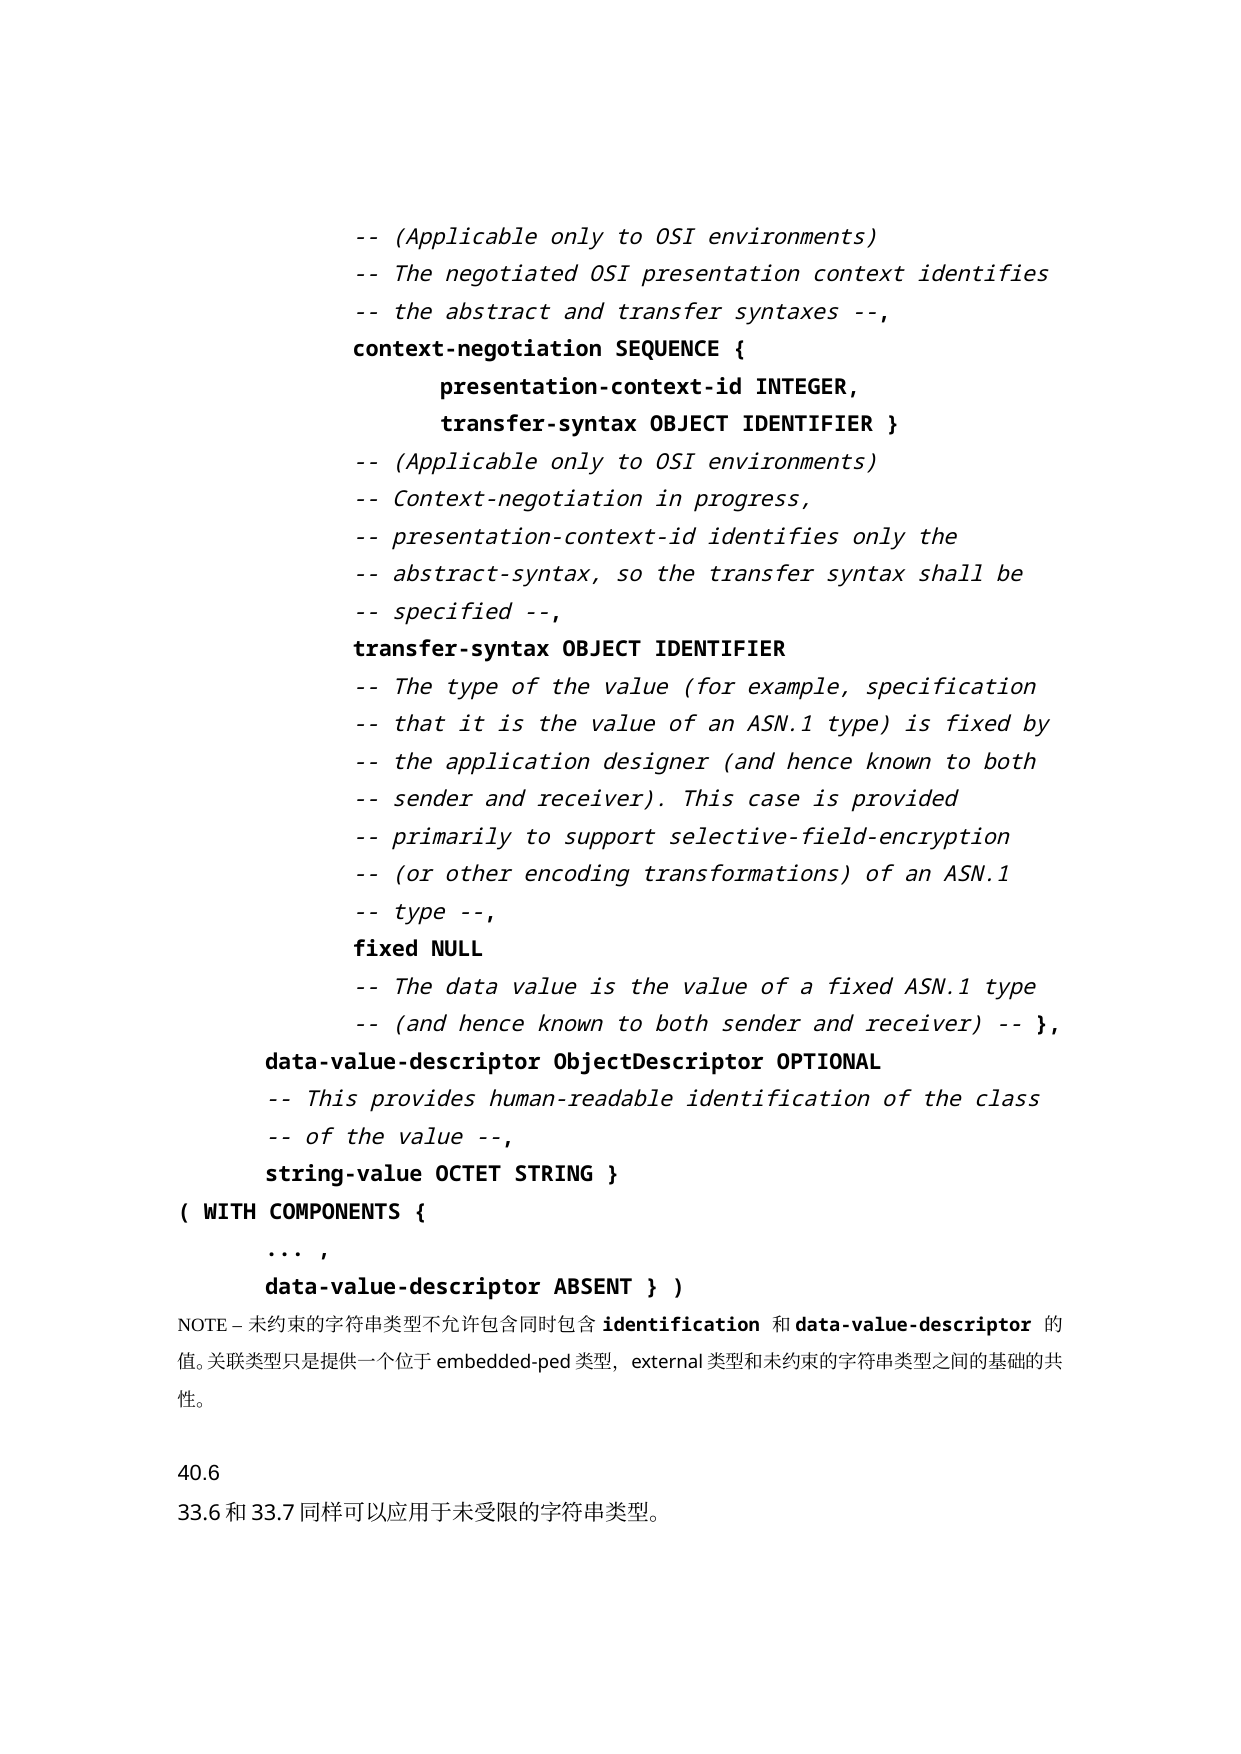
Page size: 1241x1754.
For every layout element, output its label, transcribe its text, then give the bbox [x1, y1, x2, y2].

text NOTE – 未约束的字符串类型不允许包含同时包含identification 和data-value-descriptor 的值。关联类型只是提供一个位于embedded-ped类型，external类型和未约束的字符串类型之间的基础的共性。 [177, 1304, 1063, 1417]
text -- (and hence known to both sender and receiver) -- }, [177, 1004, 1063, 1042]
text data-value-descriptor ObjectDescriptor OPTIONAL [177, 1042, 1063, 1079]
text ( WITH COMPONENTS { [177, 1192, 1063, 1229]
text -- presentation-context-id identifies only the [177, 517, 1063, 554]
text -- (Applicable only to OSI environments) [177, 217, 1063, 254]
text presentation-context-id INTEGER, [177, 367, 1063, 404]
text -- of the value --, [177, 1117, 1063, 1154]
text -- that it is the value of an ASN.1 type) is fixed by [177, 704, 1063, 742]
text 33.6和33.7同样可以应用于未受限的字符串类型。 [177, 1492, 1063, 1529]
text -- specified --, [177, 592, 1063, 629]
text -- type --, [177, 892, 1063, 929]
text -- (or other encoding transformations) of an ASN.1 [177, 854, 1063, 892]
text -- The negotiated OSI presentation context identifies [177, 254, 1063, 292]
text ... , [177, 1229, 1063, 1267]
text -- sender and receiver). This case is provided [177, 779, 1063, 817]
text -- abstract-syntax, so the transfer syntax shall be [177, 554, 1063, 592]
text -- the application designer (and hence known to both [177, 742, 1063, 779]
subtitle 40.6 [177, 1454, 1063, 1492]
text -- primarily to support selective-field-encryption [177, 817, 1063, 854]
text -- The data value is the value of a fixed ASN.1 type [177, 967, 1063, 1004]
text -- (Applicable only to OSI environments) [177, 442, 1063, 479]
text transfer-syntax OBJECT IDENTIFIER [177, 629, 1063, 667]
text string-value OCTET STRING } [177, 1154, 1063, 1192]
text transfer-syntax OBJECT IDENTIFIER } [177, 404, 1063, 442]
text context-negotiation SEQUENCE { [177, 329, 1063, 367]
text -- The type of the value (for example, specification [177, 667, 1063, 704]
text data-value-descriptor ABSENT } ) [177, 1267, 1063, 1304]
text fixed NULL [177, 929, 1063, 967]
text -- This provides human-readable identification of the class [177, 1079, 1063, 1117]
text -- Context-negotiation in progress, [177, 479, 1063, 517]
text -- the abstract and transfer syntaxes --, [177, 292, 1063, 329]
